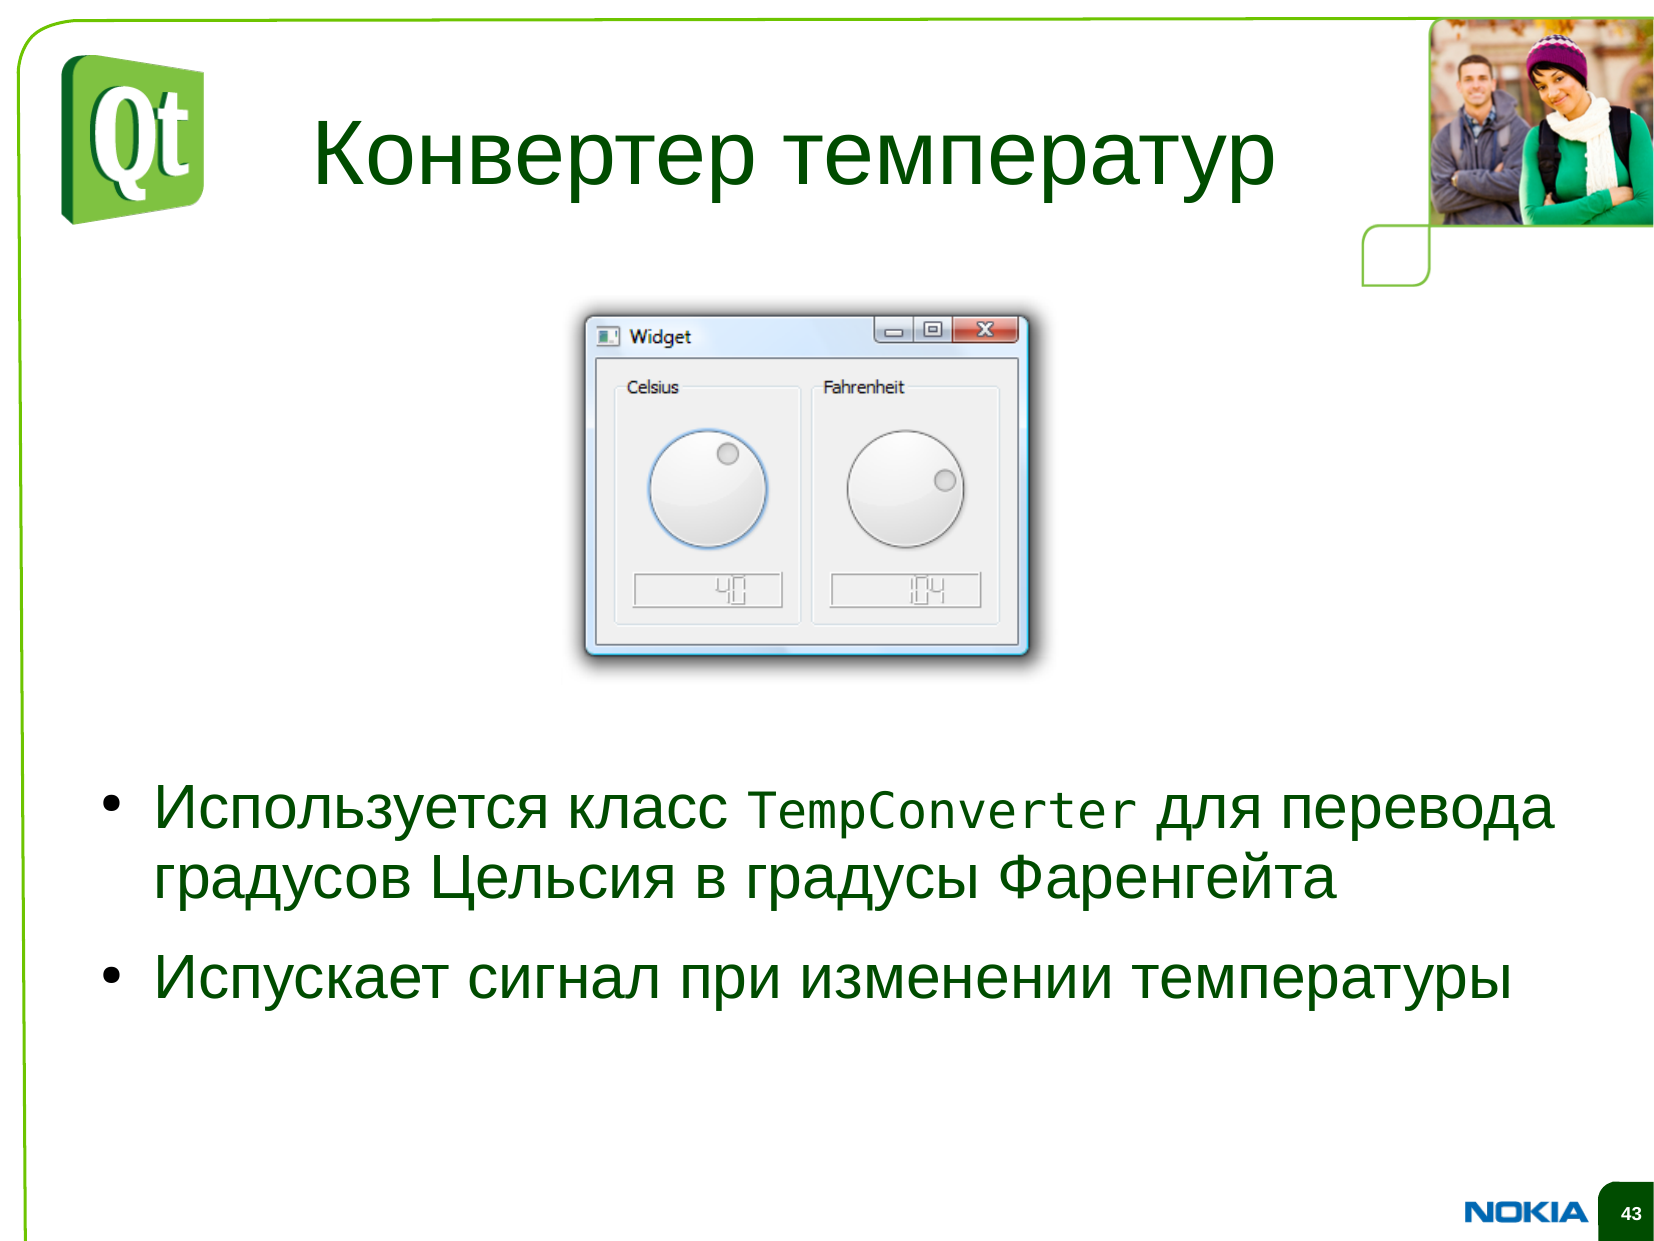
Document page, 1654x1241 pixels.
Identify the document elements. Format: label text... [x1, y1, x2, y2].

picture [61, 55, 204, 225]
picture [1465, 1201, 1589, 1223]
list Используется класс TempConverter для перевода градусов Цельсия в градусы Фаренгейта Испускает сигнал при изменении температуры [82, 767, 1565, 1094]
picture [561, 295, 1063, 685]
picture [1361, 17, 1654, 287]
title Конвертер температур [257, 49, 1333, 257]
